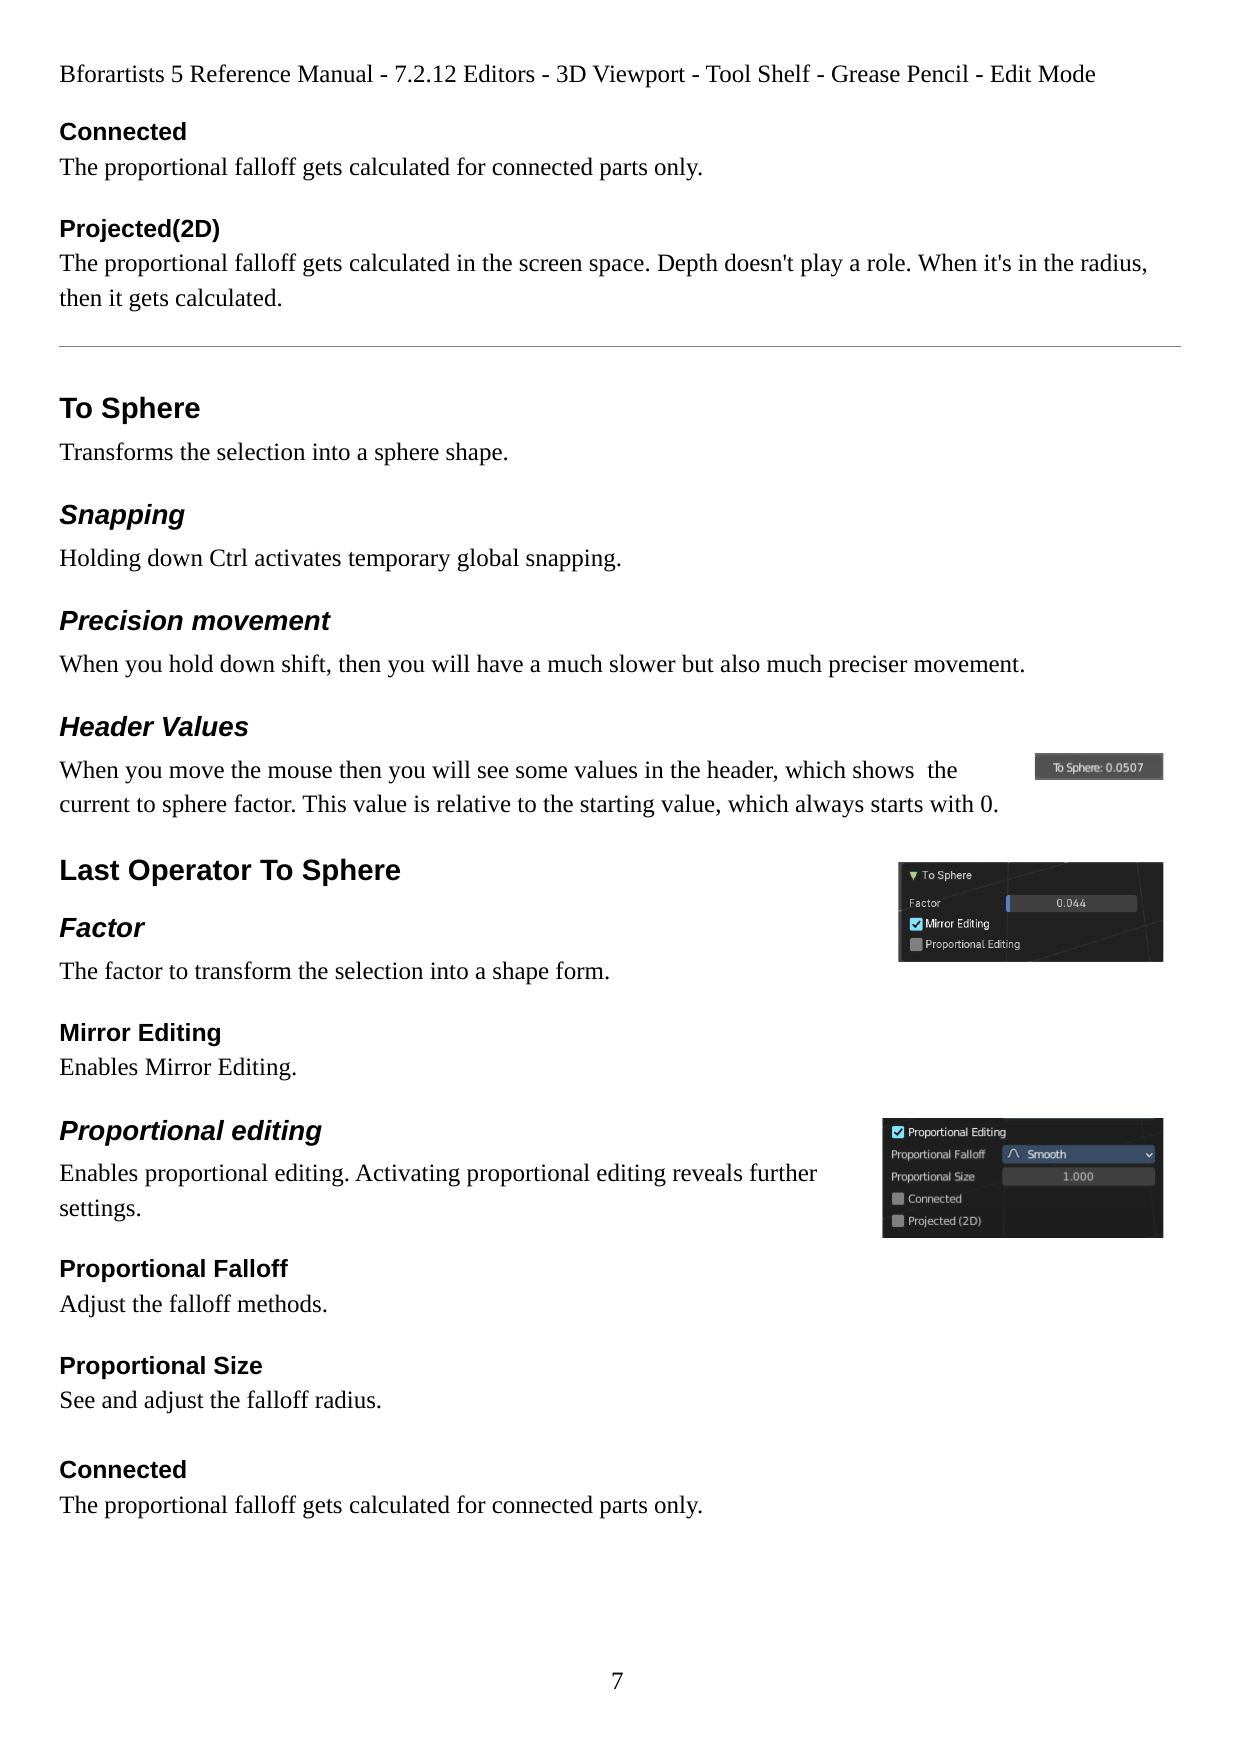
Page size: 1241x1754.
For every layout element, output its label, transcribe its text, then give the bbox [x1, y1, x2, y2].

text The factor to transform the selection into a shape form. [59, 956, 1181, 985]
text The proportional falloff gets calculated for connected parts only. [59, 1490, 1181, 1519]
subtitle Connected [59, 1456, 1181, 1484]
subtitle Projected(2D) [59, 214, 1181, 242]
text The proportional falloff gets calculated for connected parts only. [59, 152, 1181, 181]
picture [882, 1118, 1164, 1238]
text When you move the mouse then you will see some values in the header, which shows the current to sphere factor. This value is relative to the starting value, which always starts with 0. [59, 755, 1181, 818]
subtitle Connected [59, 117, 1181, 146]
picture [898, 862, 1164, 962]
text The proportional falloff gets calculated in the screen space. Depth doesn't play a role. When it's in the radius, then it gets calculated. [59, 248, 1181, 312]
subtitle Proportional editing [59, 1114, 1181, 1146]
subtitle Precision movement [59, 604, 1181, 636]
picture [1034, 753, 1164, 780]
text Adjust the falloff methods. [59, 1289, 1181, 1318]
text Enables Mirror Editing. [59, 1052, 1181, 1081]
text Transforms the selection into a sphere shape. [59, 437, 1181, 466]
text When you hold down shift, then you will have a much slower but also much preciser movement. [59, 649, 1181, 678]
subtitle [1164, 912, 1181, 943]
text Enables proportional editing. Activating proportional editing reveals further settings. [59, 1158, 882, 1222]
subtitle Snapping [59, 498, 1181, 530]
subtitle Mirror Editing [59, 1018, 1181, 1046]
text Holding down Ctrl activates temporary global snapping. [59, 543, 1181, 572]
subtitle Proportional Size [59, 1351, 1181, 1379]
subtitle Header Values [59, 710, 1181, 742]
subtitle Factor [59, 912, 898, 943]
subtitle Proportional Falloff [59, 1254, 1181, 1283]
subtitle Last Operator To Sphere [59, 853, 1181, 887]
text See and adjust the falloff radius. [59, 1386, 1181, 1414]
subtitle To Sphere [59, 391, 1181, 424]
